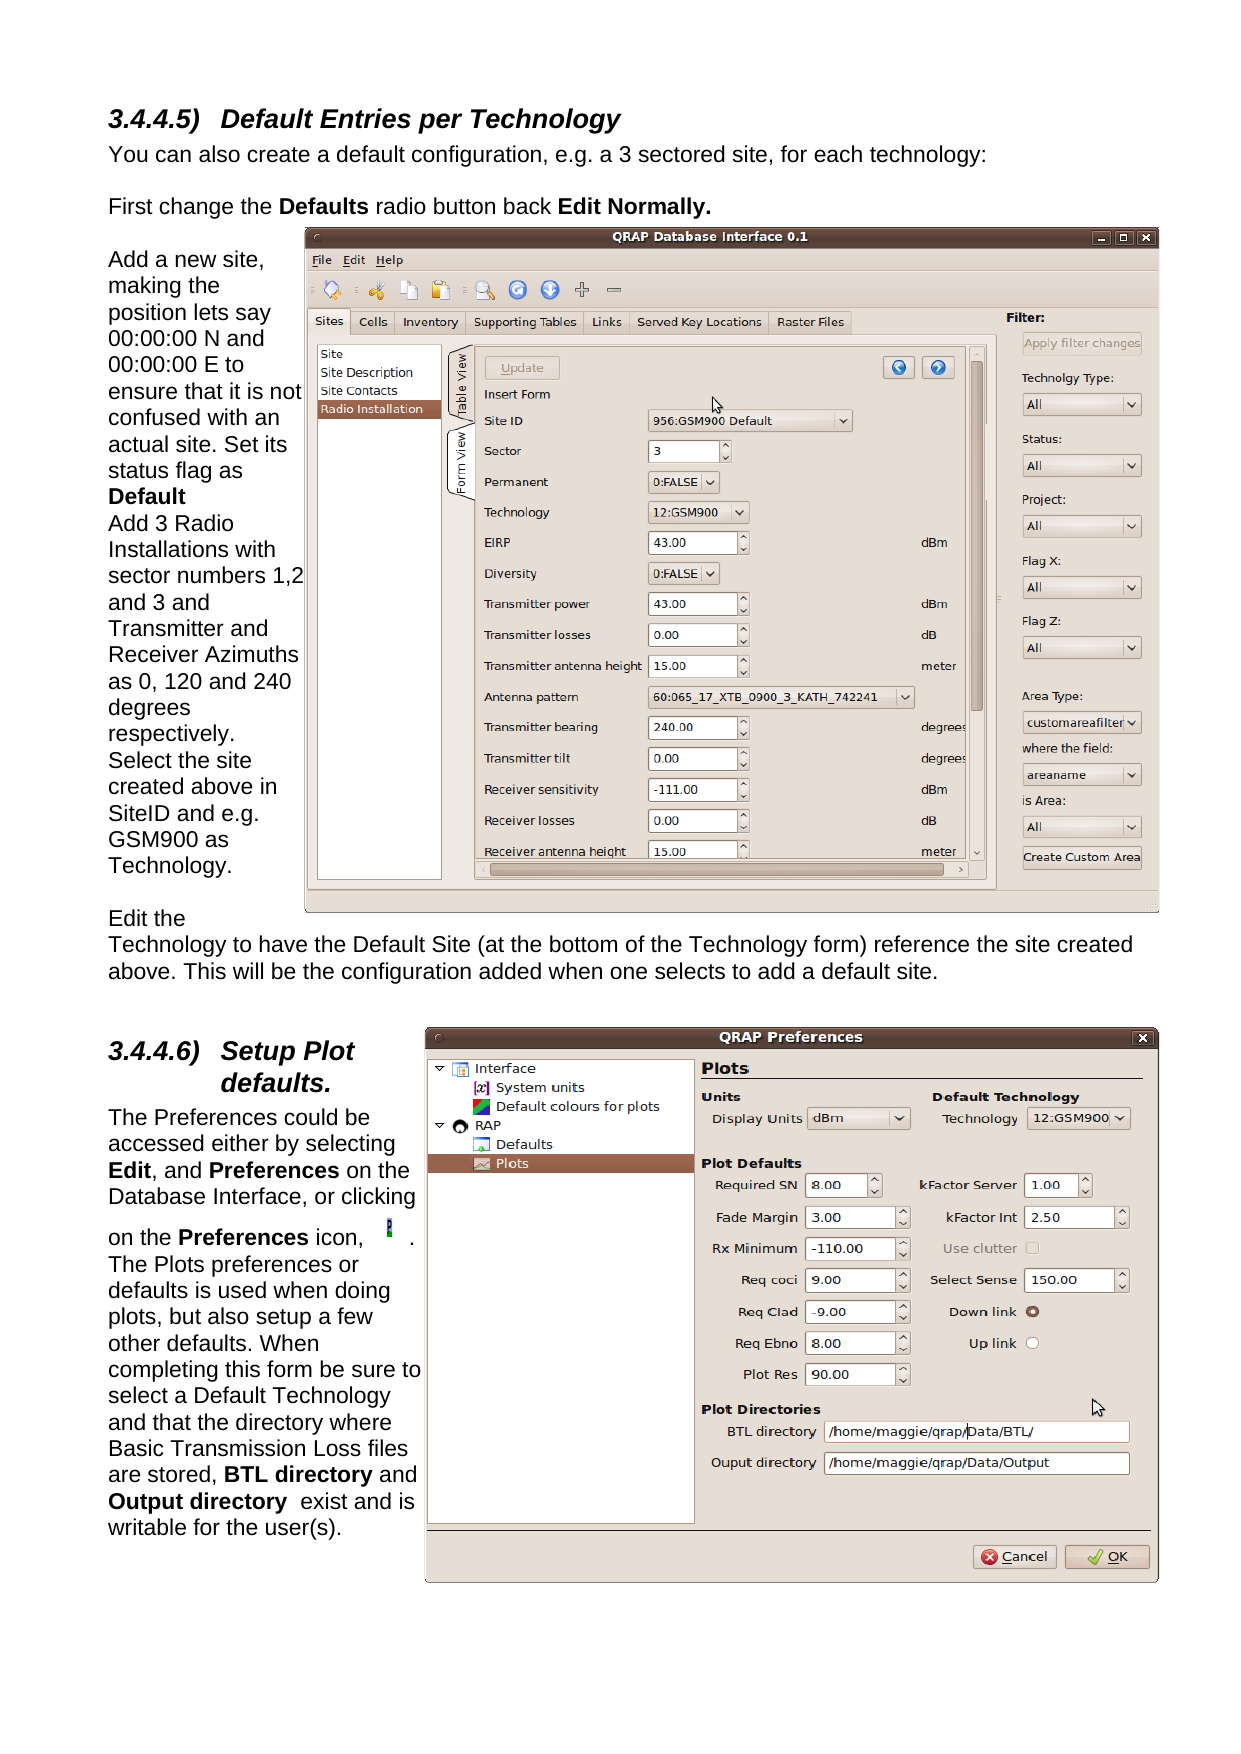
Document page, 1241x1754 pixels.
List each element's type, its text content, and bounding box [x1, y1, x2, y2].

text The Plots preferences or defaults is used when doing plots, but also setup a few other defaults. When completing this form be sure to select a Default Technology and that the directory where Basic Transmission Loss files are stored, BTL directory and Output directory exist and is writable for the user(s). [108, 1251, 424, 1541]
text Edit the Technology to have the Default Site (at the bottom of the Technology form) reference the site created above. This will be the configuration added when one selects to add a default site. [108, 905, 1156, 984]
text First change the Defaults radio button back Edit Normally. [108, 193, 1156, 220]
text Add 3 Radio Installations with sector numbers 1,2 and 3 and Transmitter and Receiver Azimuths as 0, 120 and 240 degrees respectively. Select the site created above in SiteID and e.g. GSM900 as Technology. [108, 509, 304, 878]
text The Preferences could be accessed either by selecting Edit, and Preferences on the Database Interface, or clicking on the Preferences icon, . [108, 1104, 424, 1251]
subtitle Setup Plot defaults. [108, 1035, 424, 1098]
text You can also create a default configuration, e.g. a 3 sectored site, for each technology: [108, 141, 1156, 167]
picture [304, 227, 1160, 913]
picture [424, 1027, 1160, 1583]
picture [386, 1218, 393, 1237]
subtitle Default Entries per Technology [108, 103, 1156, 134]
text Add a new site, making the position lets say 00:00:00 N and 00:00:00 E to ensure that it is not confused with an actual site. Set its status flag as Default [108, 246, 304, 509]
